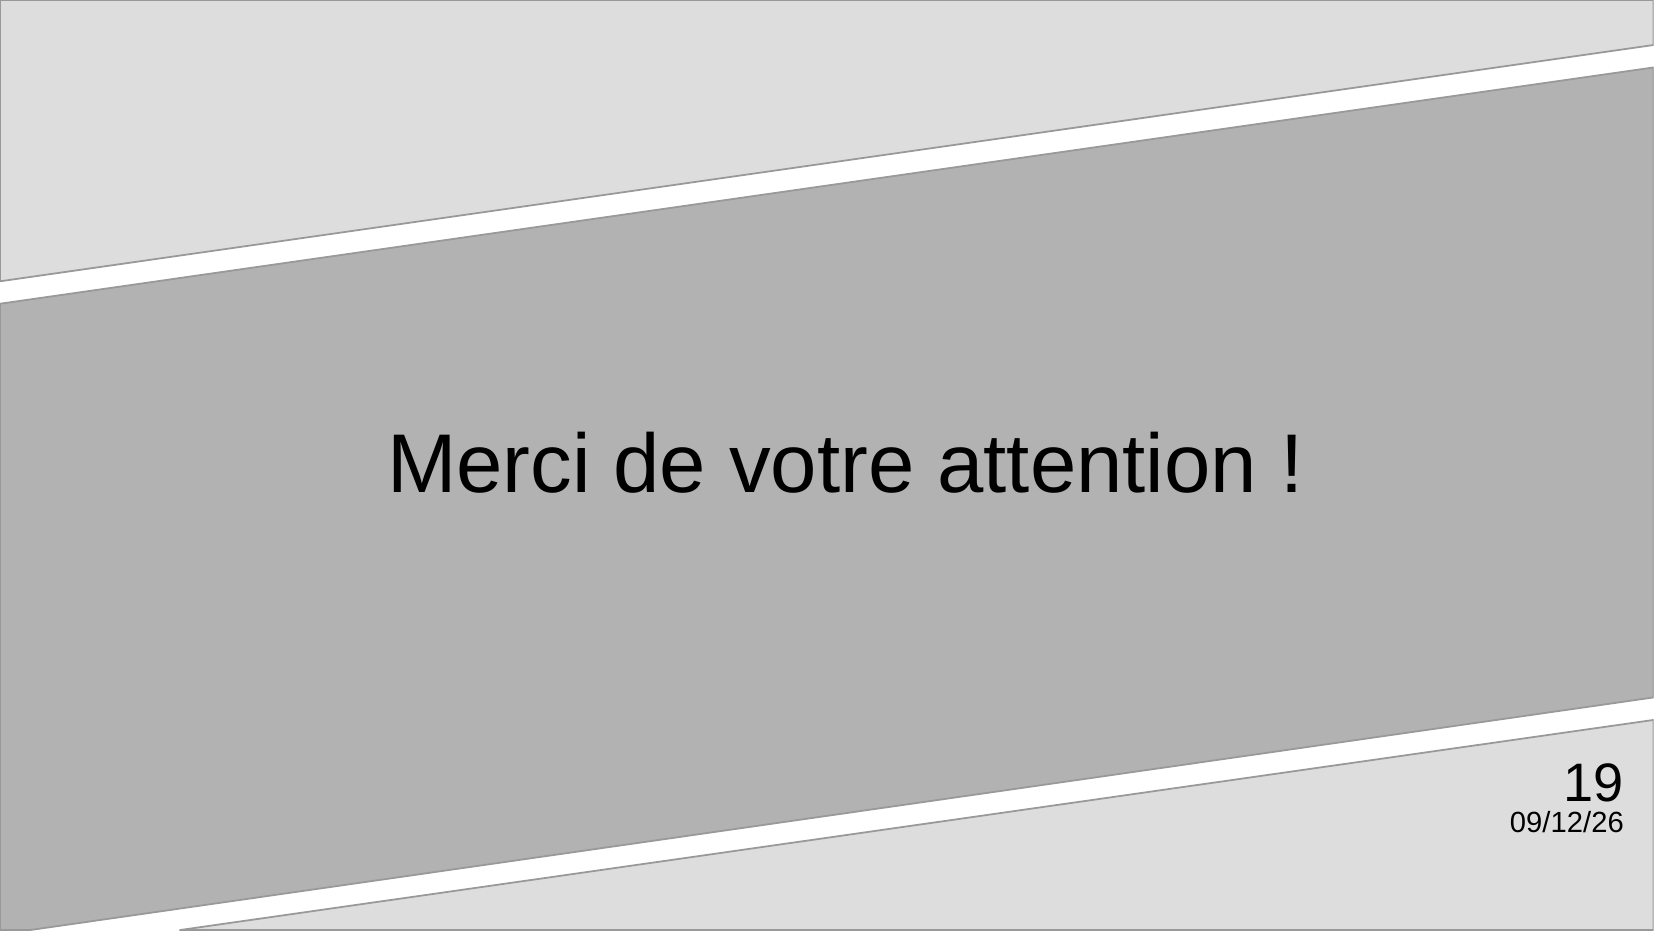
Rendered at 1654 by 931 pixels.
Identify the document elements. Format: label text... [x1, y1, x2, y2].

list Merci de votre attention ! [82, 416, 1538, 567]
